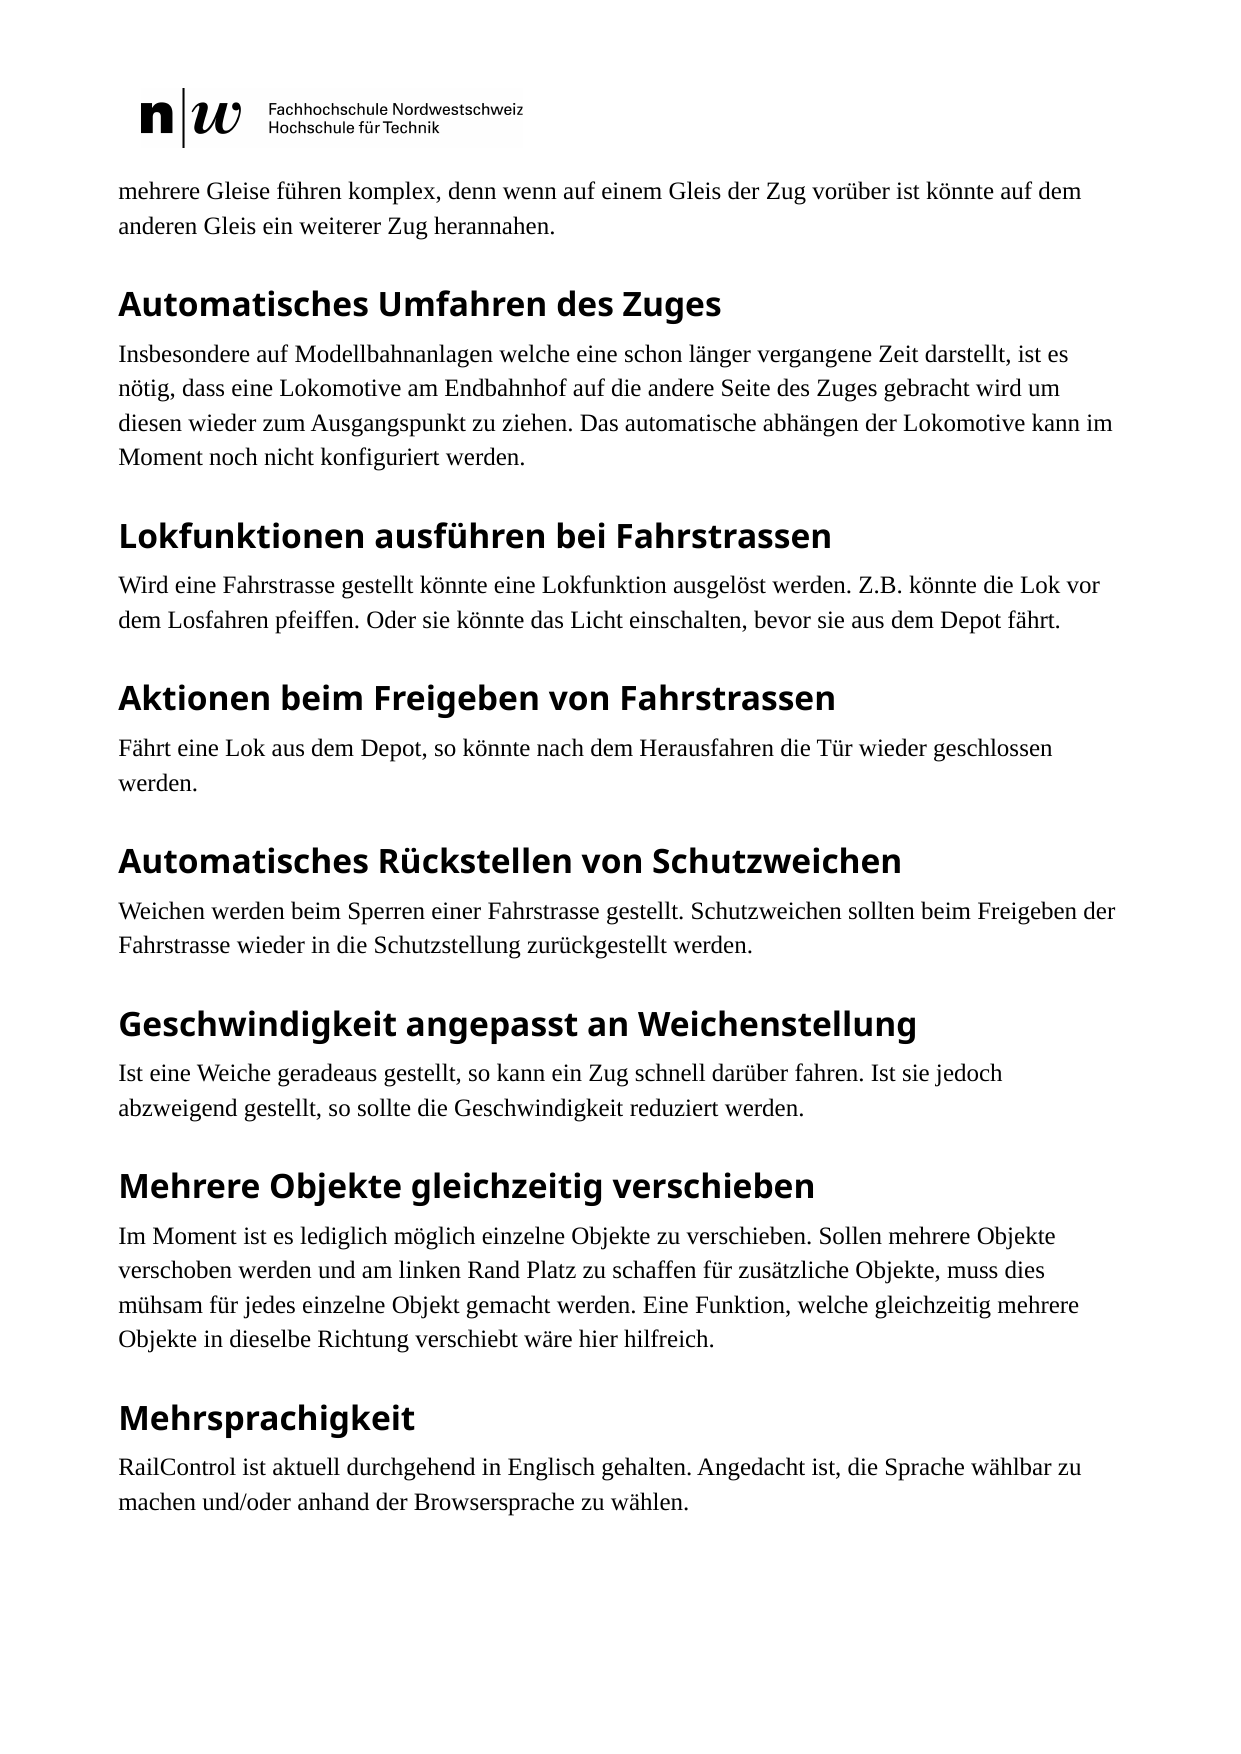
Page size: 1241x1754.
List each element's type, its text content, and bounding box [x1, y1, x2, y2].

text RailControl ist aktuell durchgehend in Englisch gehalten. Angedacht ist, die Sprache wählbar zu machen und/oder anhand der Browsersprache zu wählen. [118, 1452, 1122, 1516]
subtitle Aktionen beim Freigeben von Fahrstrassen [118, 675, 1122, 721]
subtitle Geschwindigkeit angepasst an Weichenstellung [118, 1000, 1122, 1046]
text Weichen werden beim Sperren einer Fahrstrasse gestellt. Schutzweichen sollten beim Freigeben der Fahrstrasse wieder in die Schutzstellung zurückgestellt werden. [118, 896, 1122, 959]
subtitle Mehrsprachigkeit [118, 1394, 1122, 1440]
text Ist eine Weiche geradeaus gestellt, so kann ein Zug schnell darüber fahren. Ist sie jedoch abzweigend gestellt, so sollte die Geschwindigkeit reduziert werden. [118, 1058, 1122, 1122]
text Wird eine Fahrstrasse gestellt könnte eine Lokfunktion ausgelöst werden. Z.B. könnte die Lok vor dem Losfahren pfeiffen. Oder sie könnte das Licht einschalten, bevor sie aus dem Depot fährt. [118, 571, 1122, 634]
subtitle Mehrere Objekte gleichzeitig verschieben [118, 1163, 1122, 1208]
text Fährt eine Lok aus dem Depot, so könnte nach dem Herausfahren die Tür wieder geschlossen werden. [118, 733, 1122, 796]
text Insbesondere auf Modellbahnanlagen welche eine schon länger vergangene Zeit darstellt, ist es nötig, dass eine Lokomotive am Endbahnhof auf die andere Seite des Zuges gebracht wird um diesen wieder zum Ausgangspunkt zu ziehen. Das automatische abhängen der Lokomotive kann im Moment noch nicht konfiguriert werden. [118, 339, 1122, 471]
text mehrere Gleise führen komplex, denn wenn auf einem Gleis der Zug vorüber ist könnte auf dem anderen Gleis ein weiterer Zug herannahen. [118, 176, 1122, 239]
subtitle Lokfunktionen ausführen bei Fahrstrassen [118, 512, 1122, 558]
subtitle Automatisches Rückstellen von Schutzweichen [118, 837, 1122, 883]
picture [141, 88, 523, 148]
subtitle Automatisches Umfahren des Zuges [118, 281, 1122, 326]
text Im Moment ist es lediglich möglich einzelne Objekte zu verschieben. Sollen mehrere Objekte verschoben werden und am linken Rand Platz zu schaffen für zusätzliche Objekte, muss dies mühsam für jedes einzelne Objekt gemacht werden. Eine Funktion, welche gleichzeitig mehrere Objekte in dieselbe Richtung verschiebt wäre hier hilfreich. [118, 1221, 1122, 1353]
